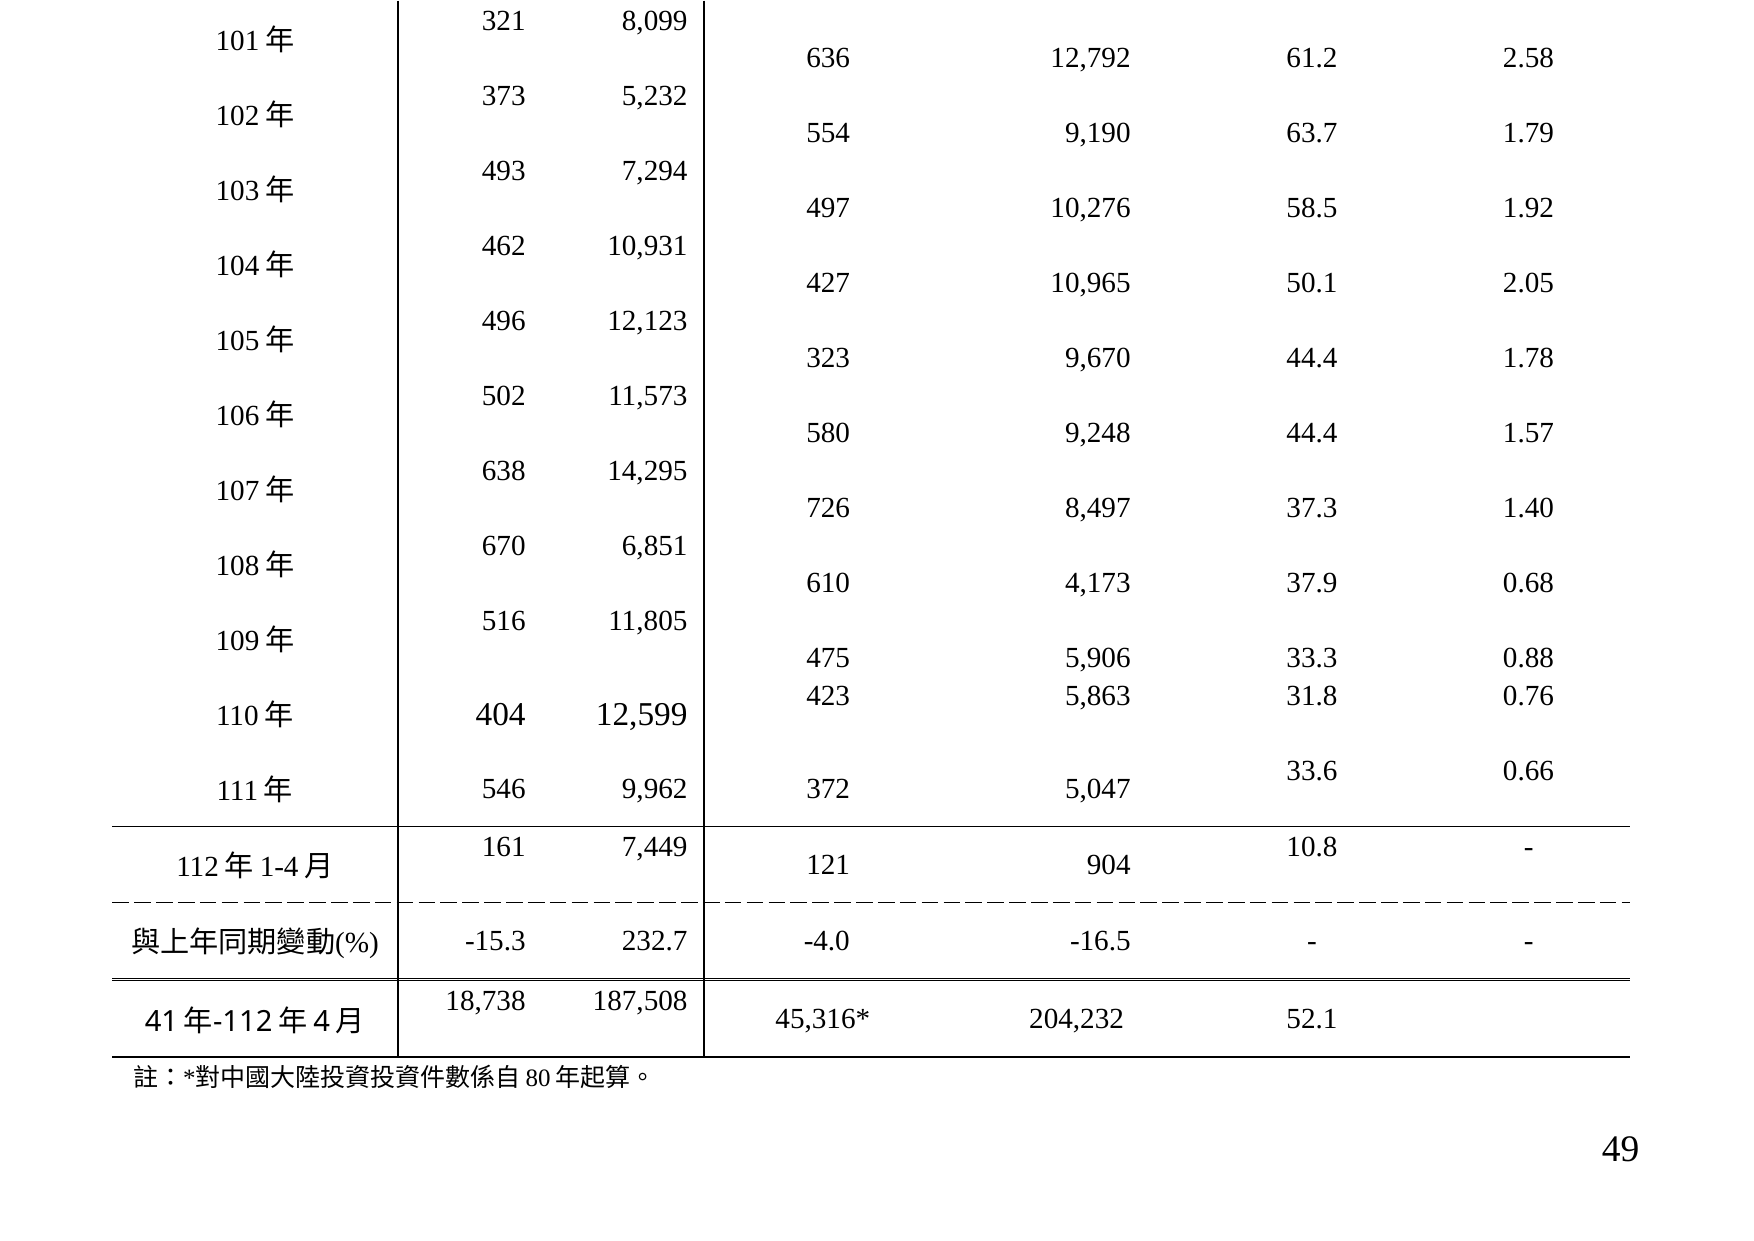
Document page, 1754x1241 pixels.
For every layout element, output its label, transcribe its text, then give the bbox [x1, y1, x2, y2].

table_cell 111年 [112, 751, 397, 826]
table_cell -16.5 [942, 902, 1197, 978]
table_cell 11,573 [526, 376, 703, 451]
table_cell - [1197, 902, 1427, 978]
table_cell 107年 [112, 451, 397, 526]
table_cell 112年1-4月 [112, 827, 397, 902]
table_cell 4,173 [942, 526, 1197, 601]
table_cell 462 [399, 226, 526, 301]
table_cell 44.4 [1197, 376, 1427, 451]
table_cell 475 [705, 601, 942, 676]
table_cell 58.5 [1197, 151, 1427, 226]
table_cell 5,906 [942, 601, 1197, 676]
table_cell 636 [705, 1, 942, 76]
table_cell 0.88 [1427, 601, 1630, 676]
table_cell -15.3 [399, 902, 526, 978]
table_cell 404 [399, 676, 526, 751]
table_cell 546 [399, 751, 526, 826]
table_cell 101年 [112, 1, 397, 76]
table_cell 45,316* [705, 981, 942, 1056]
table_cell 18,738 [399, 981, 526, 1056]
table_cell 502 [399, 376, 526, 451]
table_cell 5,863 [942, 676, 1197, 751]
table_cell 638 [399, 451, 526, 526]
table_cell 5,232 [526, 76, 703, 151]
table_cell 8,099 [526, 1, 703, 76]
table_cell 161 [399, 827, 526, 902]
table_cell 9,962 [526, 751, 703, 826]
table_cell 497 [705, 151, 942, 226]
table_cell 33.3 [1197, 601, 1427, 676]
table_cell 9,248 [942, 376, 1197, 451]
table_cell 423 [705, 676, 942, 751]
table_cell 37.9 [1197, 526, 1427, 601]
table_cell 44.4 [1197, 301, 1427, 376]
table_cell 37.3 [1197, 451, 1427, 526]
table_cell 580 [705, 376, 942, 451]
table_cell 372 [705, 751, 942, 826]
table_cell 12,123 [526, 301, 703, 376]
table_cell 121 [705, 827, 942, 902]
table_cell 321 [399, 1, 526, 76]
table_cell 610 [705, 526, 942, 601]
table_cell 104年 [112, 226, 397, 301]
table_cell [1427, 981, 1630, 1056]
table_cell -4.0 [705, 902, 942, 978]
table_cell 670 [399, 526, 526, 601]
table_cell 110年 [112, 676, 397, 751]
table_cell 10,931 [526, 226, 703, 301]
table_cell 10,965 [942, 226, 1197, 301]
table_cell 12,792 [942, 1, 1197, 76]
table_cell 102年 [112, 76, 397, 151]
table_cell 187,508 [526, 981, 703, 1056]
table_cell 41年-112年4月 [112, 981, 397, 1056]
table_cell 8,497 [942, 451, 1197, 526]
table_cell 726 [705, 451, 942, 526]
table_cell 106年 [112, 376, 397, 451]
table_cell 2.05 [1427, 226, 1630, 301]
table_cell 6,851 [526, 526, 703, 601]
table_cell - [1427, 827, 1630, 902]
table_cell 103年 [112, 151, 397, 226]
table_cell - [1427, 902, 1630, 978]
table_cell 373 [399, 76, 526, 151]
text 註：*對中國大陸投資投資件數係自80年起算。 [133, 1058, 1613, 1094]
table_cell 493 [399, 151, 526, 226]
table_cell 323 [705, 301, 942, 376]
table_cell 232.7 [526, 902, 703, 978]
table_cell 109年 [112, 601, 397, 676]
table_cell 0.68 [1427, 526, 1630, 601]
table_cell 63.7 [1197, 76, 1427, 151]
table_cell 31.8 [1197, 676, 1427, 751]
table_cell 33.6 [1197, 751, 1427, 826]
table_cell 1.92 [1427, 151, 1630, 226]
table_cell 5,047 [942, 751, 1197, 826]
table_cell 7,449 [526, 827, 703, 902]
table_cell 2.58 [1427, 1, 1630, 76]
table_cell 0.66 [1427, 751, 1630, 826]
table_cell 904 [942, 827, 1197, 902]
table_cell 9,670 [942, 301, 1197, 376]
table_cell 12,599 [526, 676, 703, 751]
table_cell 1.78 [1427, 301, 1630, 376]
table_cell 52.1 [1197, 981, 1427, 1056]
table_cell 108年 [112, 526, 397, 601]
table_cell 427 [705, 226, 942, 301]
table_cell 105年 [112, 301, 397, 376]
table_cell 0.76 [1427, 676, 1630, 751]
table_cell 7,294 [526, 151, 703, 226]
table_cell 與上年同期變動(%) [112, 902, 397, 978]
table_cell 10,276 [942, 151, 1197, 226]
table_cell 61.2 [1197, 1, 1427, 76]
table_cell 554 [705, 76, 942, 151]
table_cell 14,295 [526, 451, 703, 526]
table_cell 1.79 [1427, 76, 1630, 151]
table_cell 10.8 [1197, 827, 1427, 902]
table_cell 50.1 [1197, 226, 1427, 301]
table_cell 516 [399, 601, 526, 676]
table_cell 204,232 [942, 981, 1197, 1056]
table_cell 11,805 [526, 601, 703, 676]
table_cell 1.40 [1427, 451, 1630, 526]
table_cell 9,190 [942, 76, 1197, 151]
table_cell 496 [399, 301, 526, 376]
table_cell 1.57 [1427, 376, 1630, 451]
